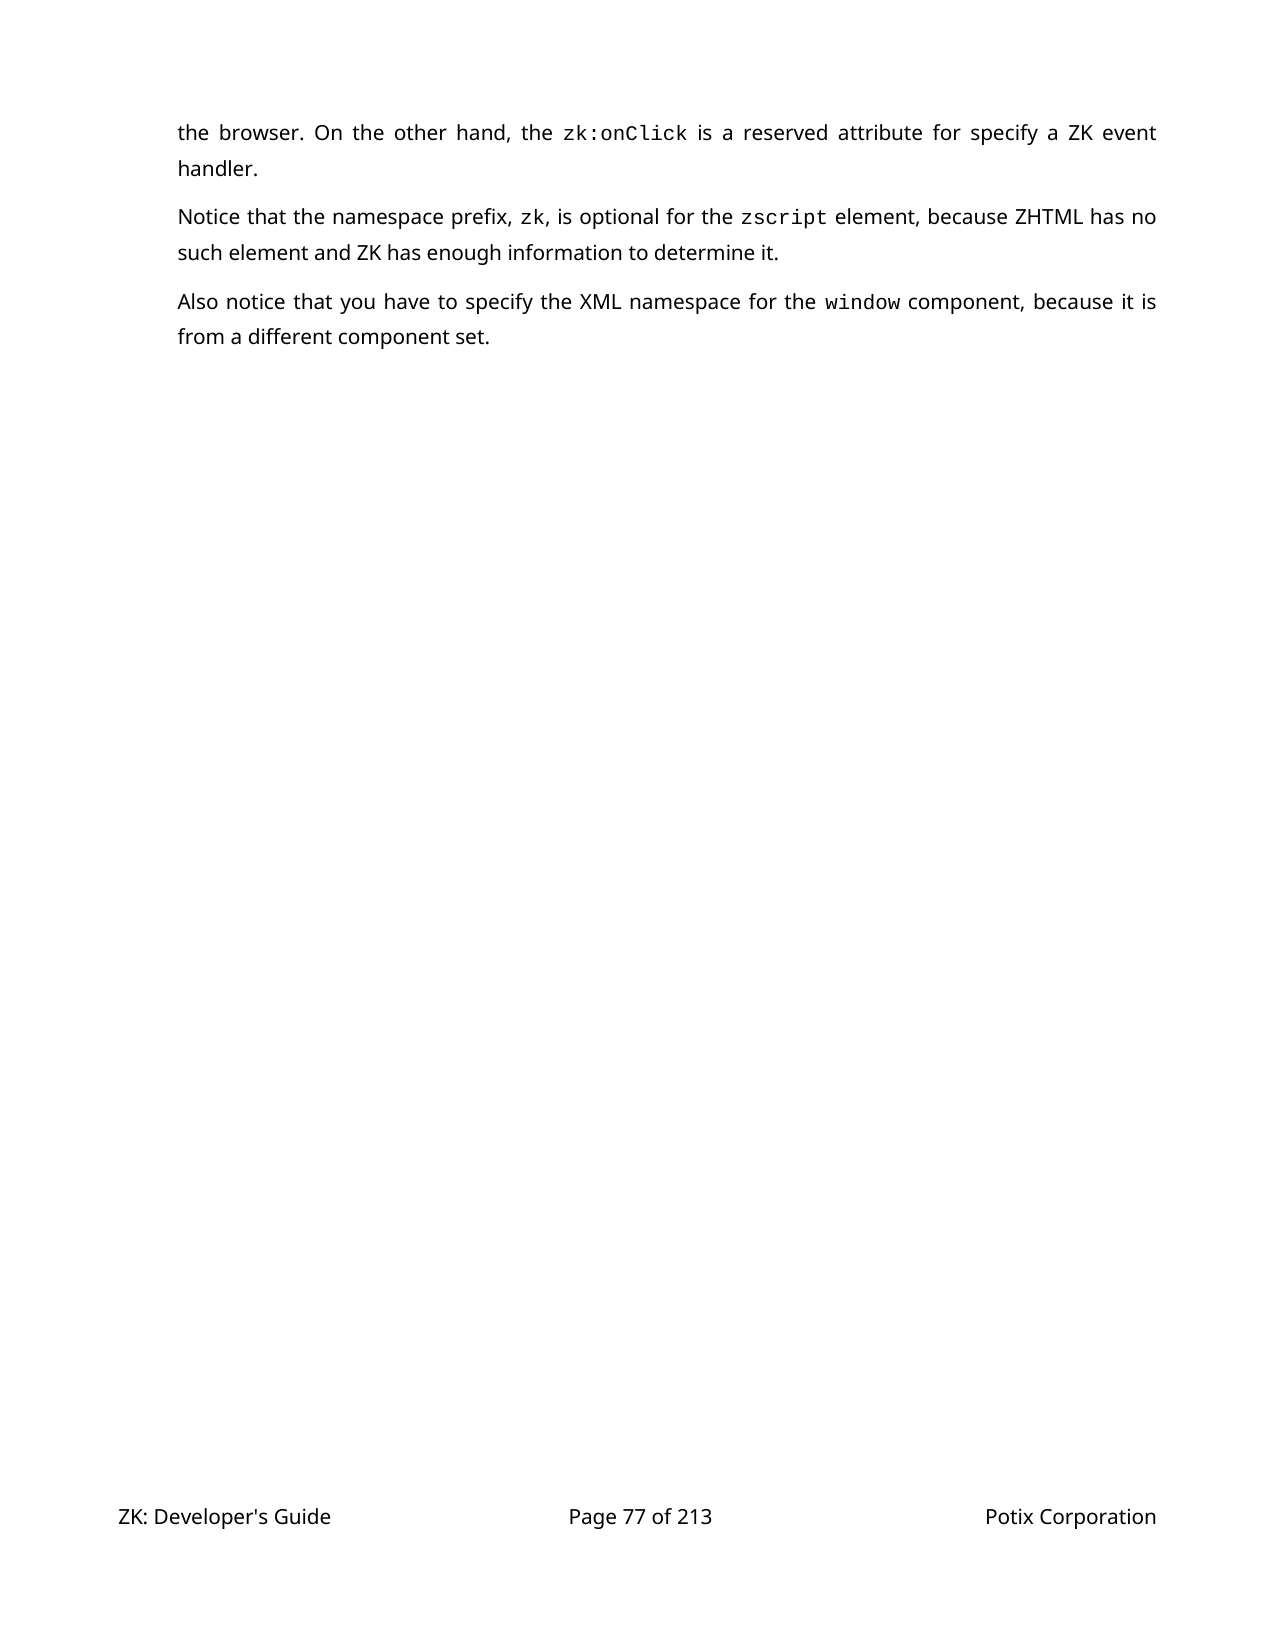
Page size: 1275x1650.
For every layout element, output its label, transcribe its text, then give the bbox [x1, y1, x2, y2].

text Also notice that you have to specify the XML namespace for the window component, because it is from a different component set. [177, 287, 1157, 351]
text Notice that the namespace prefix, zk, is optional for the zscript element, because ZHTML has no such element and ZK has enough information to determine it. [177, 202, 1157, 266]
text the browser. On the other hand, the zk:onClick is a reserved attribute for specify a ZK event handler. [177, 118, 1157, 182]
